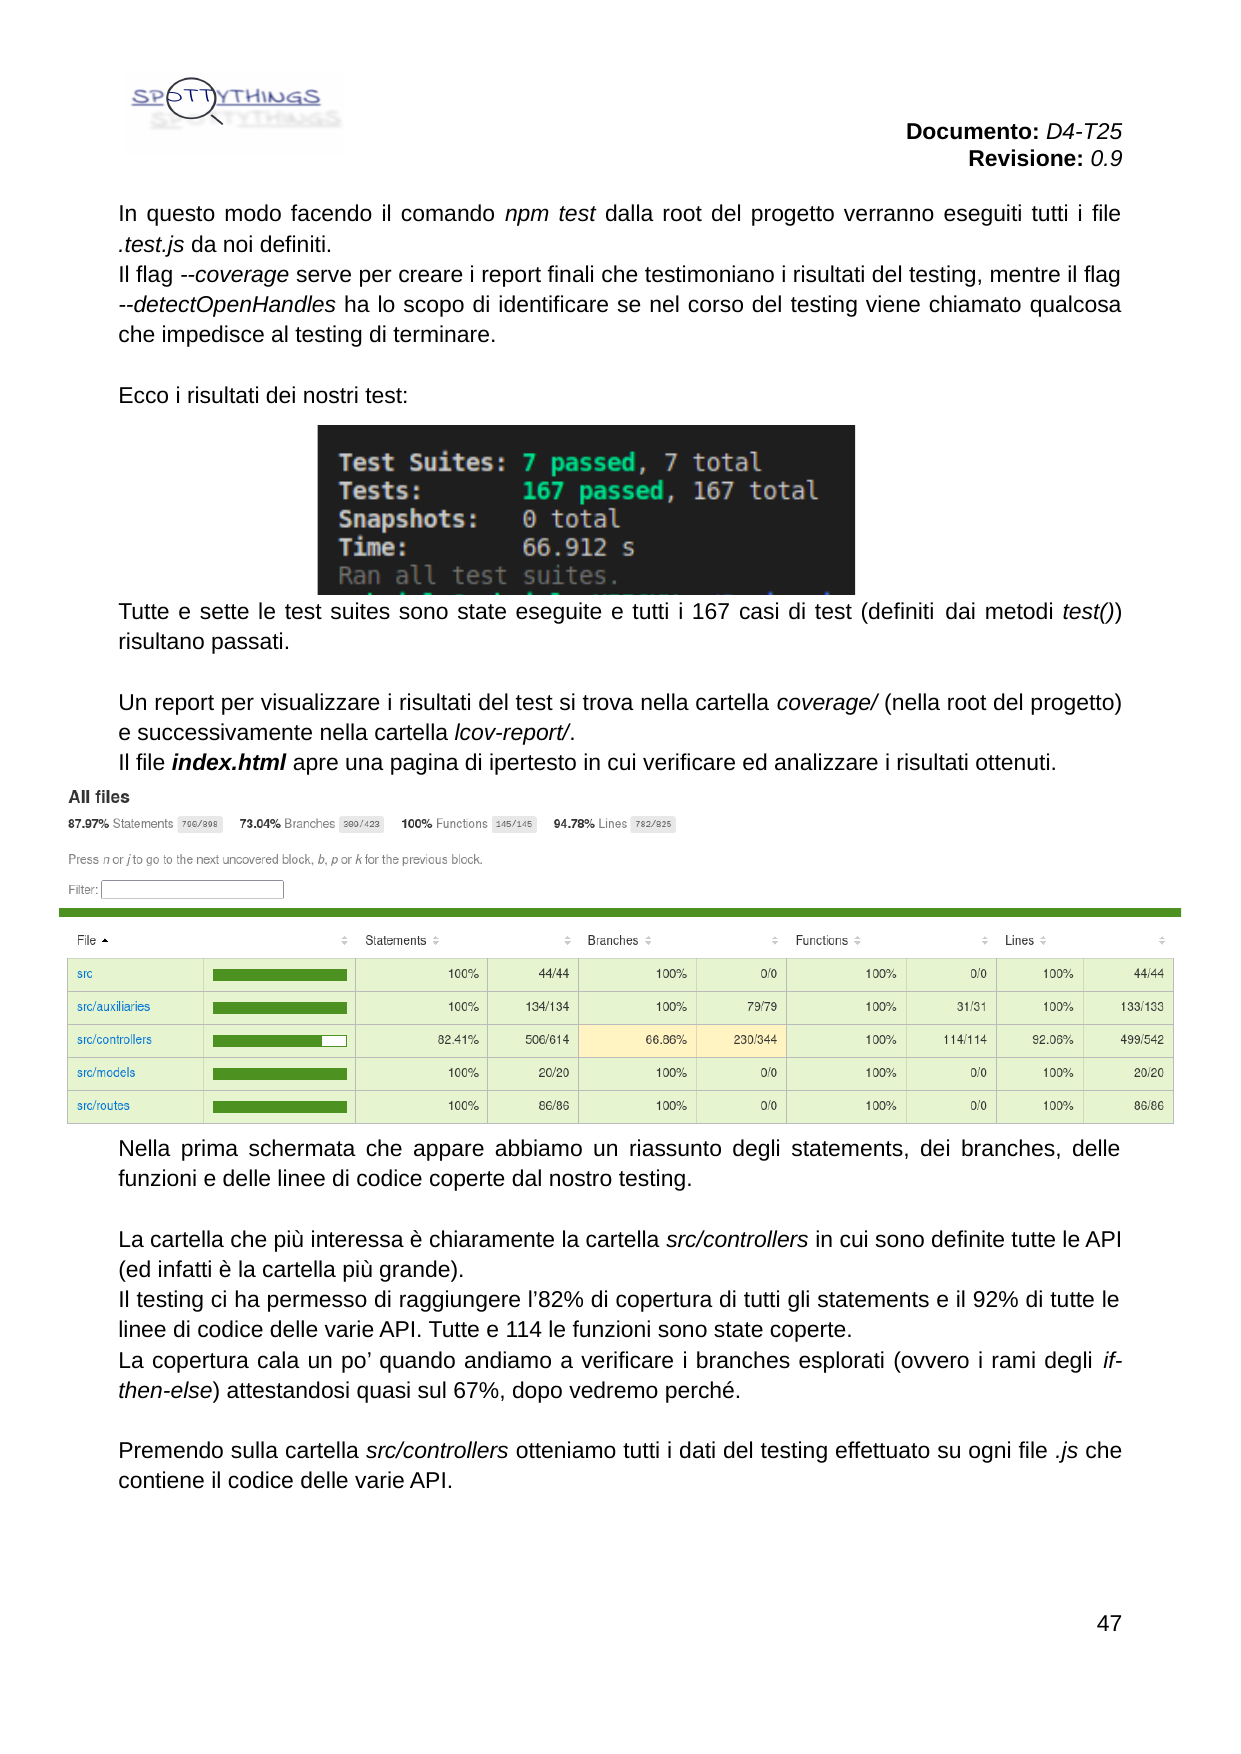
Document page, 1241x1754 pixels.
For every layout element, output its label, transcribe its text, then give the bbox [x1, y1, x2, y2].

text In questo modo facendo il comando npm test dalla root del progetto verranno eseguiti tutti i file .test.js da noi definiti. [118, 200, 1122, 257]
text Il testing ci ha permesso di raggiungere l’82% di copertura di tutti gli statements e il 92% di tutte le linee di codice delle varie API. Tutte e 114 le funzioni sono state coperte. [118, 1286, 1122, 1343]
text Tutte e sette le test suites sono state eseguite e tutti i 167 casi di test (definiti dai metodi test()) risultano passati. [118, 412, 1122, 654]
text La cartella che più interessa è chiaramente la cartella src/controllers in cui sono definite tutte le API (ed infatti è la cartella più grande). [118, 1226, 1122, 1282]
picture [123, 73, 345, 156]
picture [317, 521, 723, 595]
text Il flag --coverage serve per creare i report finali che testimoniano i risultati del testing, mentre il flag --detectOpenHandles ha lo scopo di identificare se nel corso del testing viene chiamato qualcosa che impedisce al testing di terminare. [118, 261, 1122, 347]
text Ecco i risultati dei nostri test: [118, 382, 1122, 408]
text Un report per visualizzare i risultati del test si trova nella cartella coverage/ (nella root del progetto) e successivamente nella cartella lcov-report/. [118, 689, 1122, 745]
text Nella prima schermata che appare abbiamo un riassunto degli statements, dei branches, delle funzioni e delle linee di codice coperte dal nostro testing. [118, 1132, 1122, 1192]
text Il file index.html apre una pagina di ipertesto in cui verificare ed analizzare i risultati ottenuti. [118, 749, 1122, 775]
text La copertura cala un po’ quando andiamo a verificare i branches esplorati (ovvero i rami degli if-then-else) attestandosi quasi sul 67%, dopo vedremo perché. [118, 1347, 1122, 1403]
text Premendo sulla cartella src/controllers otteniamo tutti i dati del testing effettuato su ogni file .js che contiene il codice delle varie API. [118, 1437, 1122, 1494]
picture [59, 779, 1182, 1132]
